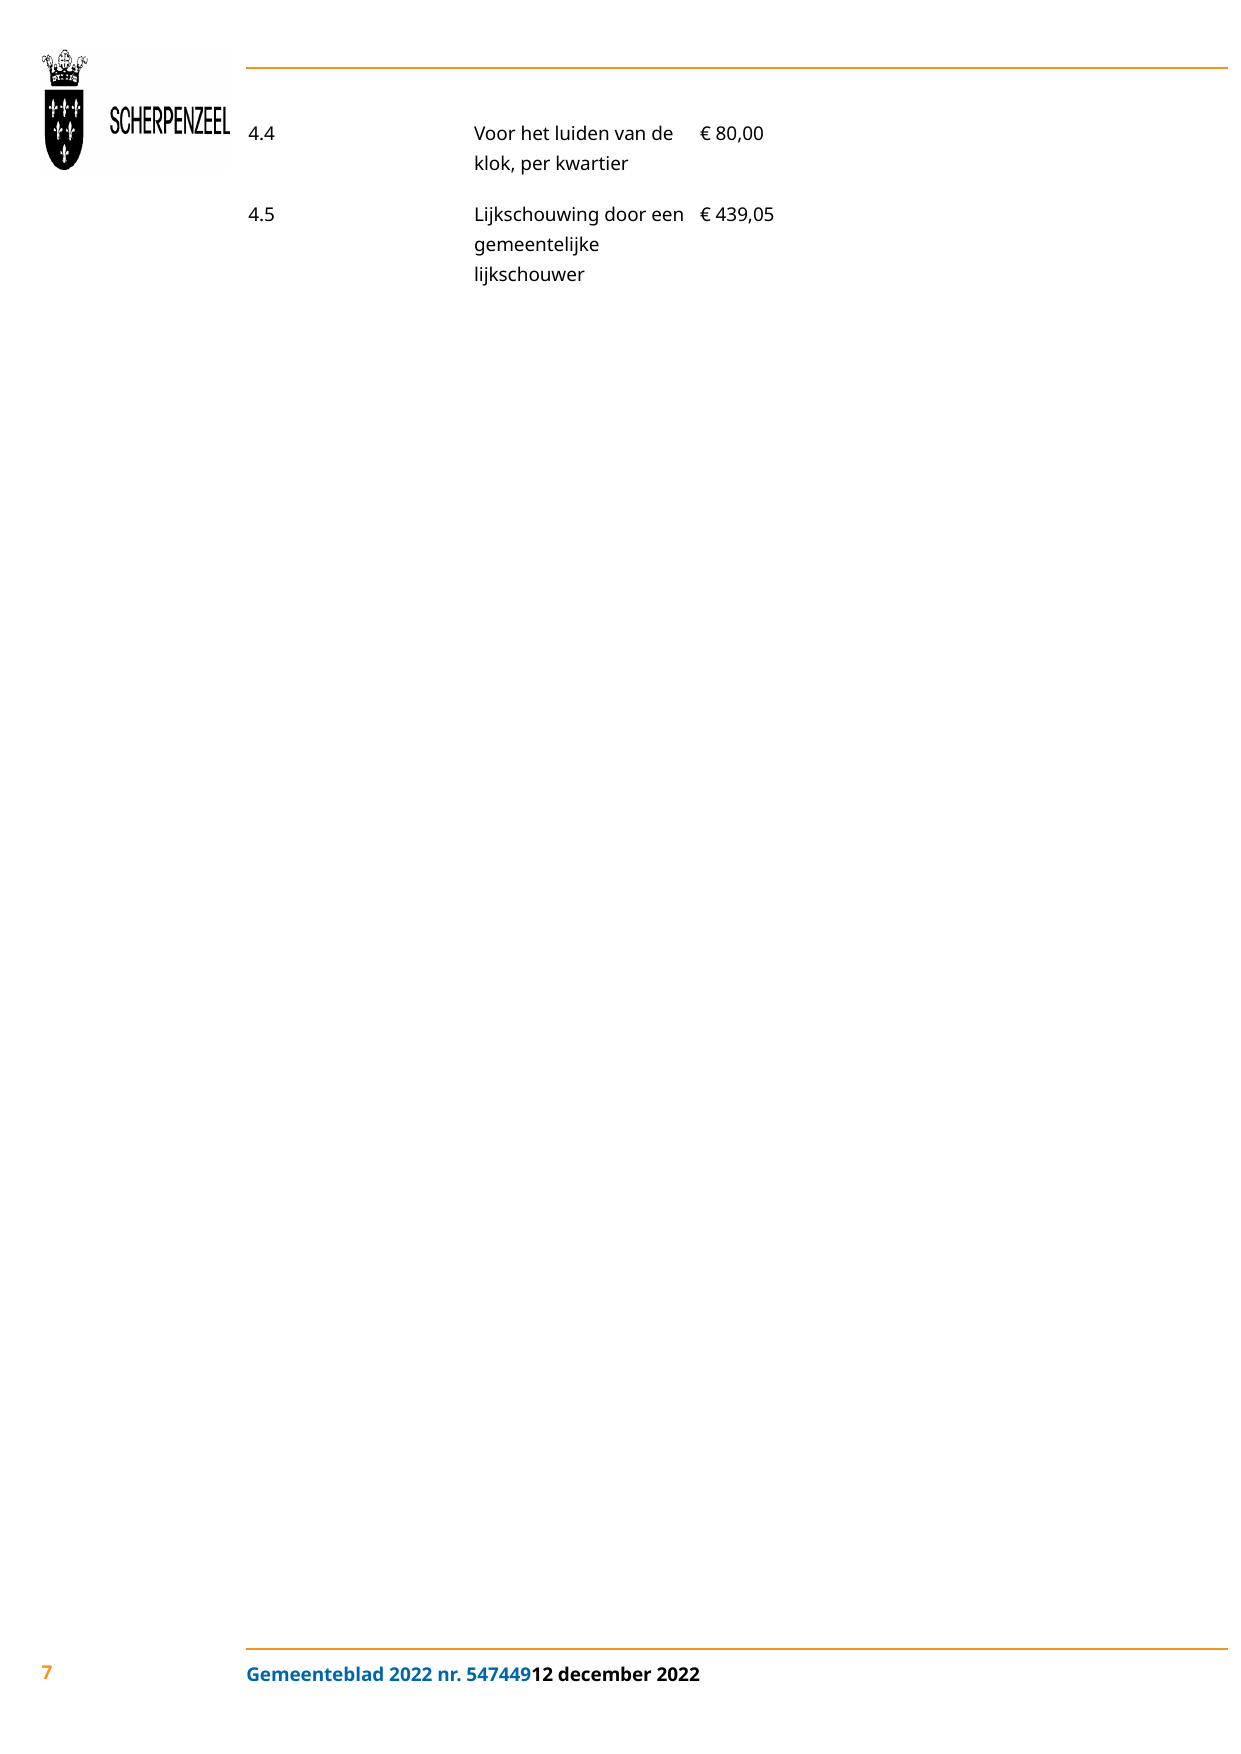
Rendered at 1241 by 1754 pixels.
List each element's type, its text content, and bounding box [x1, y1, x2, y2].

table_cell [248, 176, 474, 202]
table_cell 4.4 [248, 121, 474, 176]
table_cell [474, 95, 1152, 121]
picture [41, 47, 231, 172]
table_cell Lijkschouwing door een gemeentelijke lijkschouwer [474, 202, 700, 286]
table_cell [248, 95, 474, 121]
table_cell 4.5 [248, 202, 474, 286]
table_cell € 439,05 [700, 202, 1152, 286]
table_cell [474, 176, 1152, 202]
table_cell Voor het luiden van de klok, per kwartier [474, 121, 700, 176]
table_cell € 80,00 [700, 121, 1152, 176]
